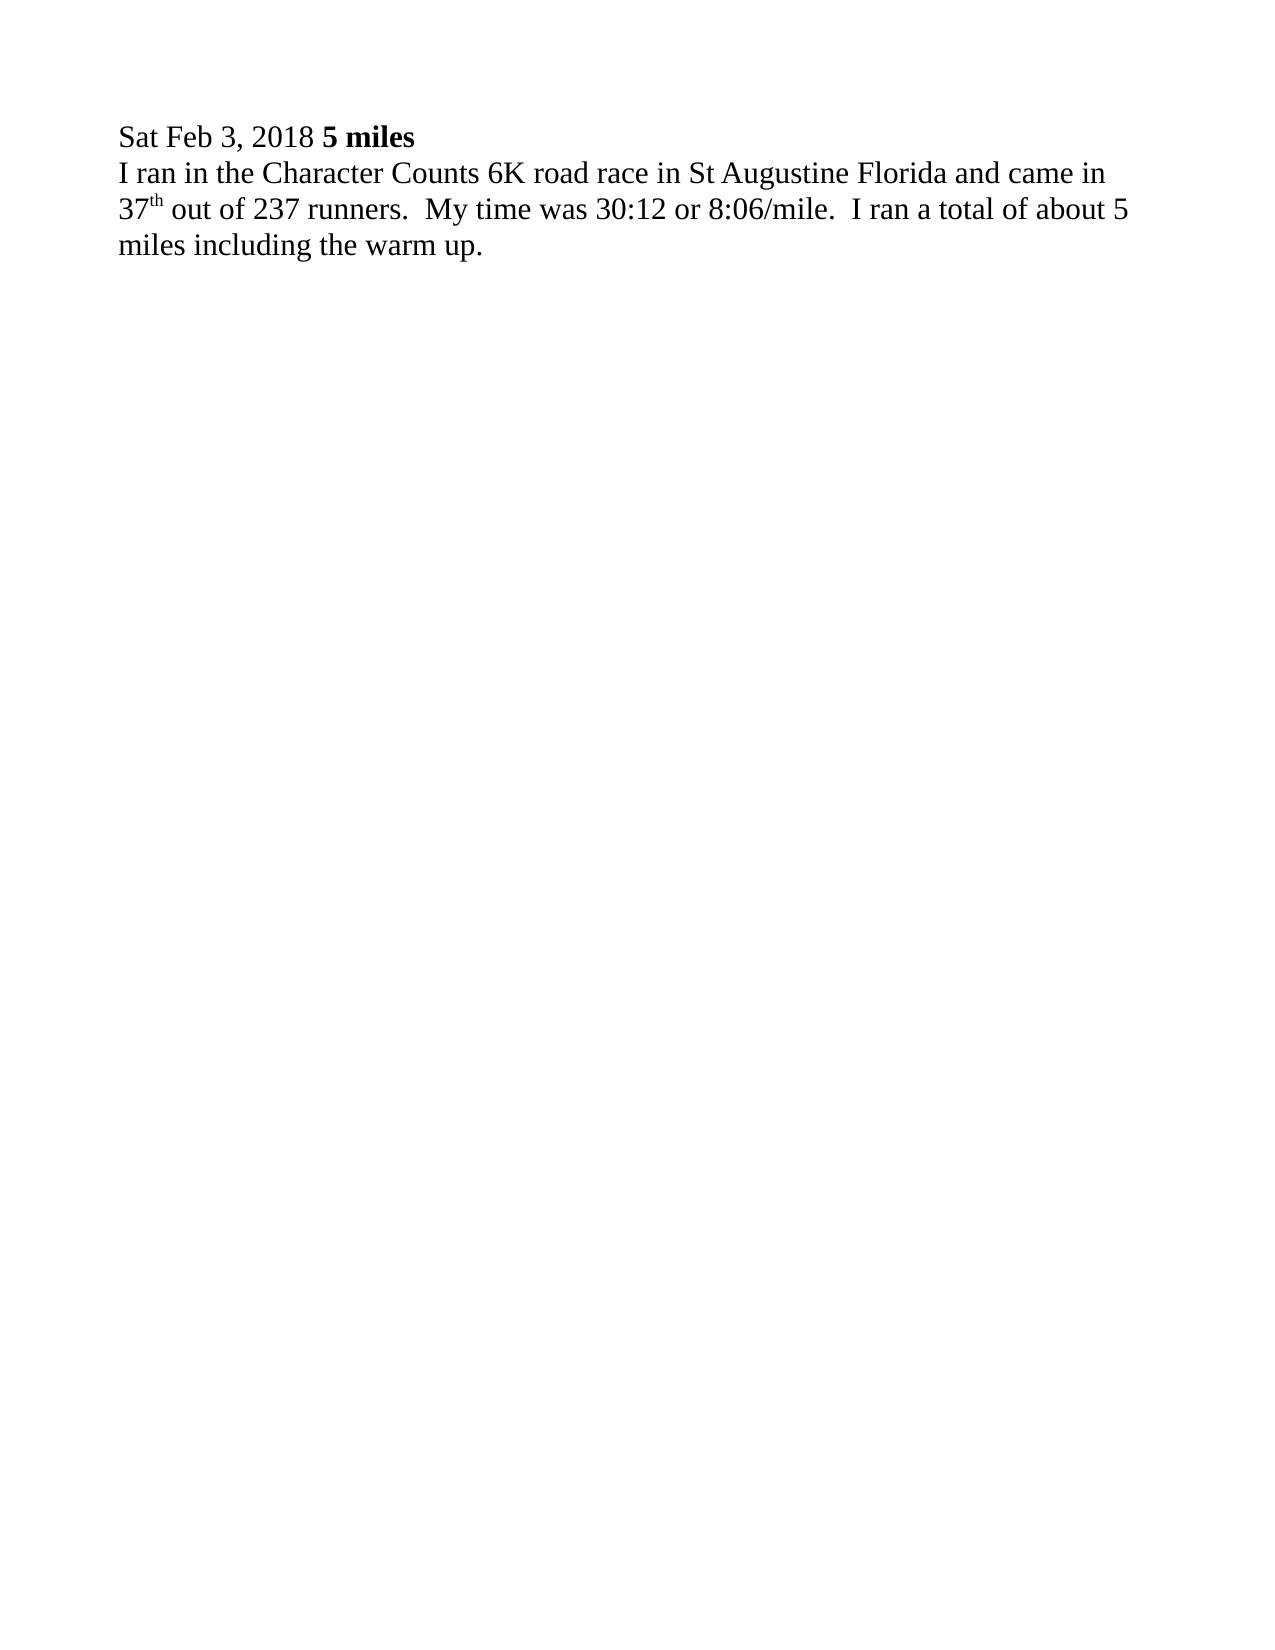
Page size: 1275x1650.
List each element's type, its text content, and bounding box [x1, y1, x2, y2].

text I ran in the Character Counts 6K road race in St Augustine Florida and came in 37th out of 237 runners. My time was 30:12 or 8:06/mile. I ran a total of about 5 miles including the warm up. [118, 154, 1157, 262]
text Sat Feb 3, 2018 5 miles [118, 118, 1157, 154]
